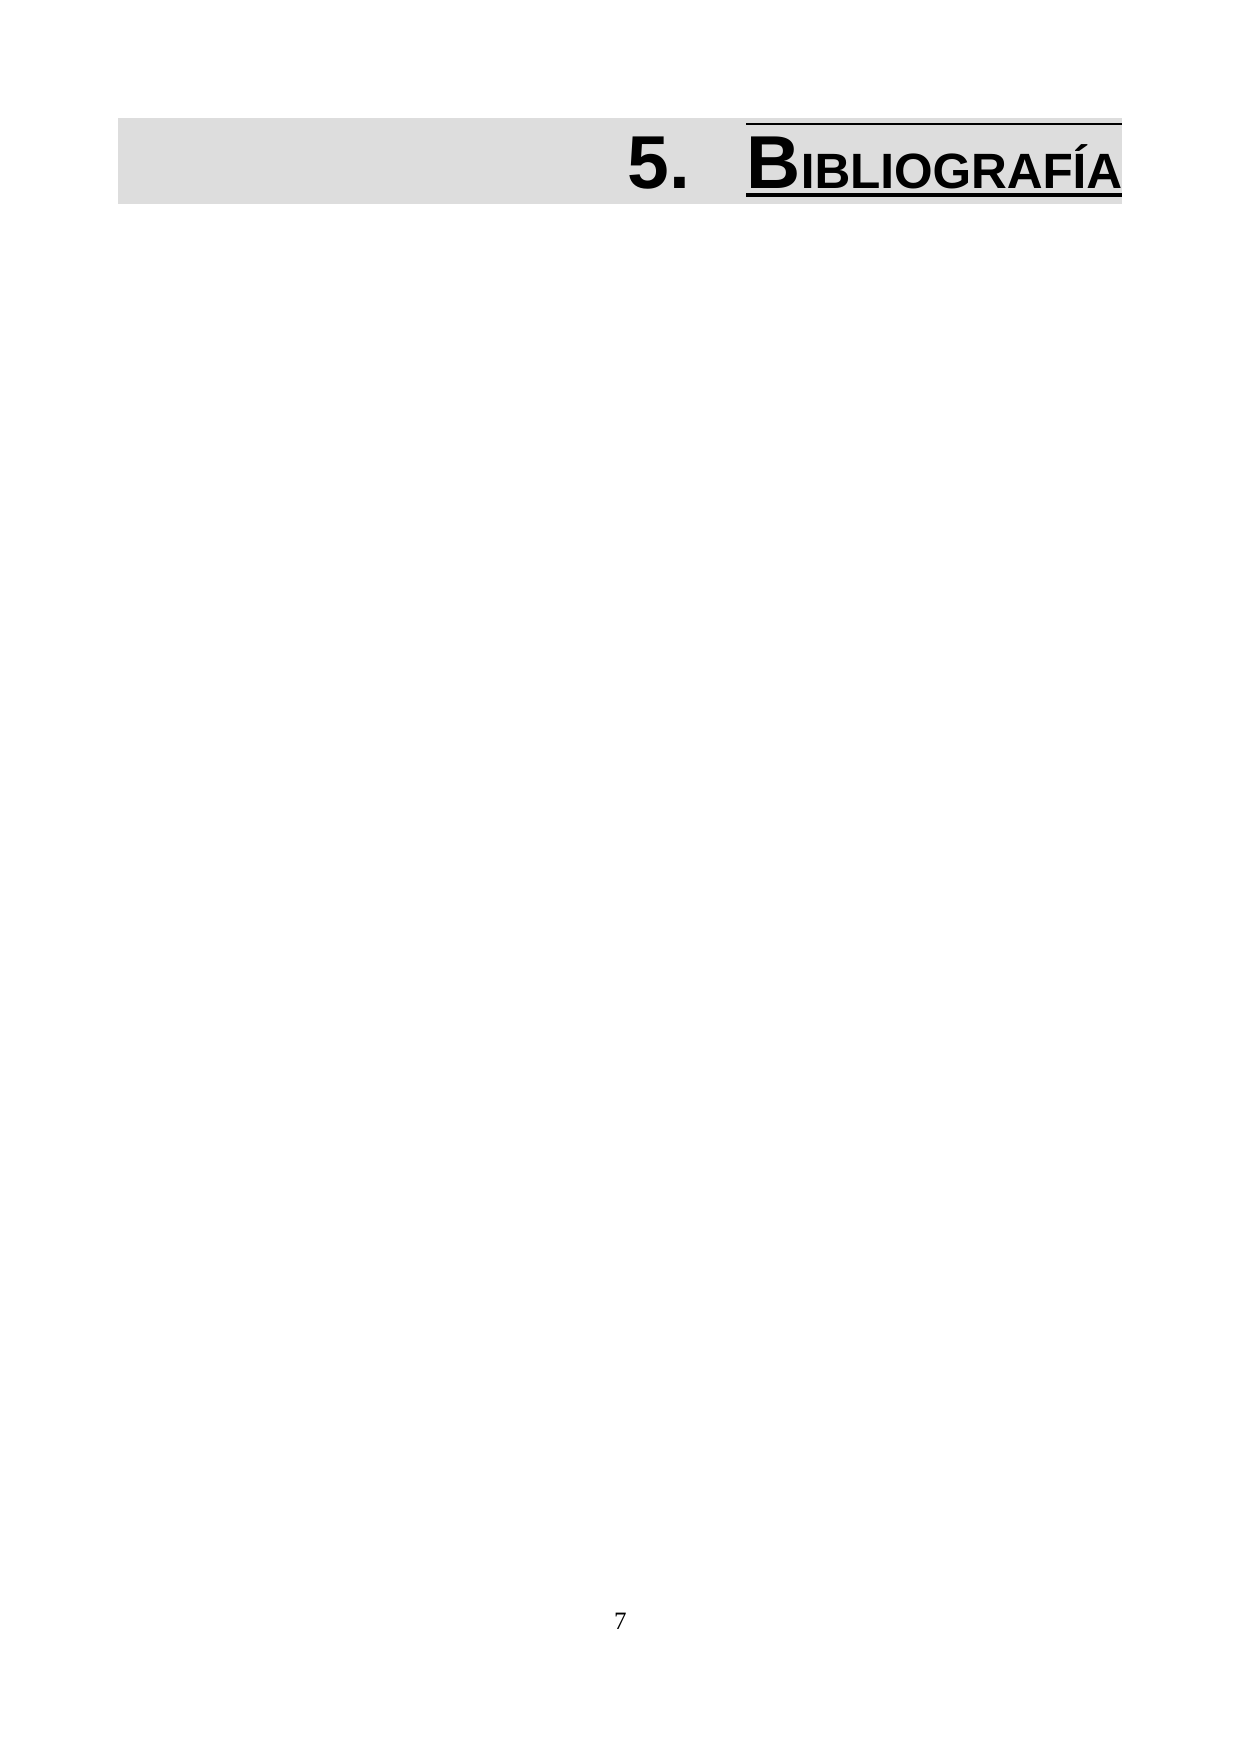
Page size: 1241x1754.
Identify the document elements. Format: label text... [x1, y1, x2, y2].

subtitle Bibliografía [118, 118, 1122, 204]
